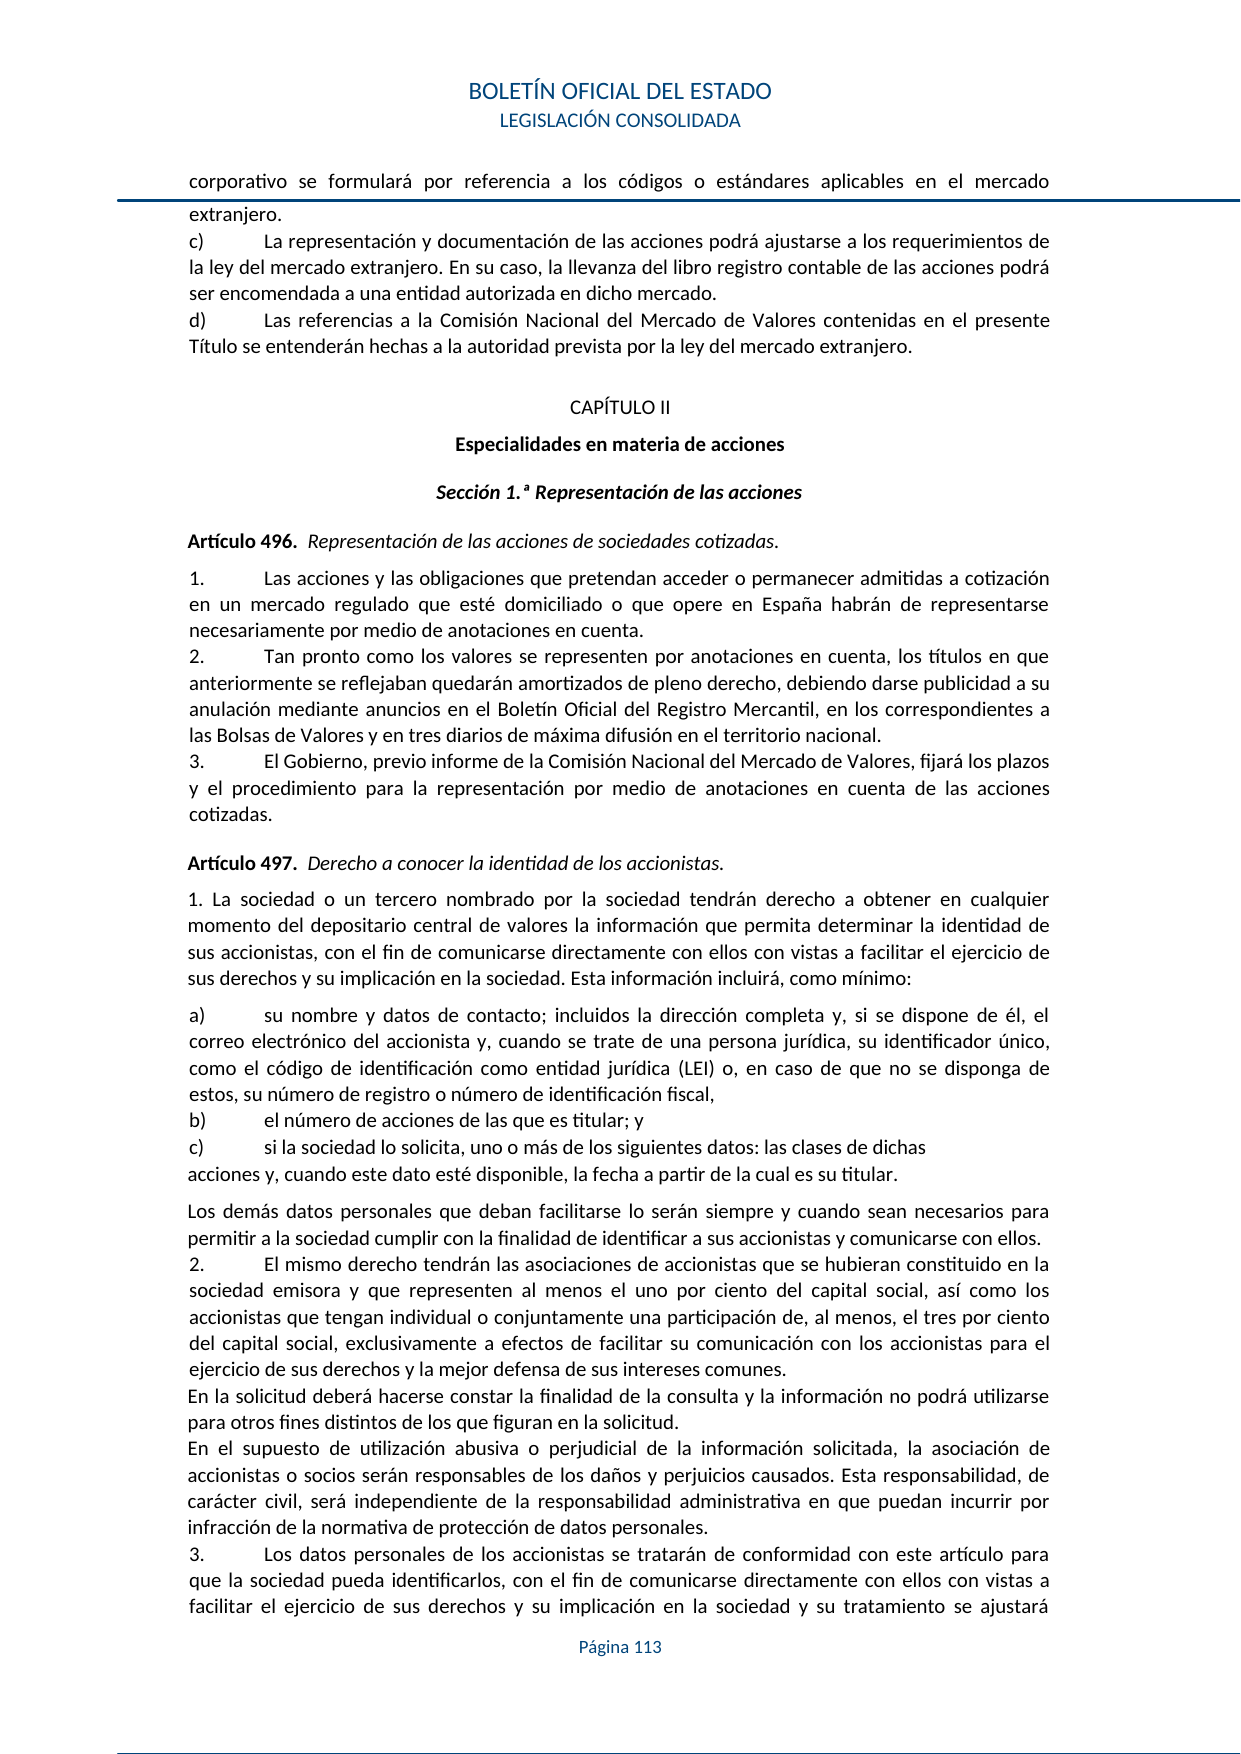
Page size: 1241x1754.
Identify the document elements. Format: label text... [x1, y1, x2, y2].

text Artículo 496. Representación de las acciones de sociedades cotizadas. [187, 528, 1051, 553]
list Los datos personales de los accionistas se tratarán de conformidad con este artículo para que la sociedad pueda identificarlos, con el fin de comunicarse directamente con ellos con vistas a facilitar el ejercicio de sus derechos y su implicación en la sociedad y su tratamiento se ajustará [189, 1541, 1051, 1618]
text CAPÍTULO II [212, 394, 1029, 419]
list el número de acciones de las que es titular; y [189, 1108, 1051, 1133]
list si la sociedad lo solicita, uno o más de los siguientes datos: las clases de dichas [189, 1134, 1051, 1160]
text 1. La sociedad o un tercero nombrado por la sociedad tendrán derecho a obtener en cualquier momento del depositario central de valores la información que permita determinar la identidad de sus accionistas, con el fin de comunicarse directamente con ellos con vistas a facilitar el ejercicio de sus derechos y su implicación en la sociedad. Esta información incluirá, como mínimo: [187, 887, 1051, 990]
list su nombre y datos de contacto; incluidos la dirección completa y, si se dispone de él, el correo electrónico del accionista y, cuando se trate de una persona jurídica, su identificador único, como el código de identificación como entidad jurídica (LEI) o, en caso de que no se disponga de estos, su número de registro o número de identificación fiscal, [189, 1003, 1051, 1106]
list Tan pronto como los valores se representen por anotaciones en cuenta, los títulos en que anteriormente se reflejaban quedarán amortizados de pleno derecho, debiendo darse publicidad a su anulación mediante anuncios en el Boletín Oficial del Registro Mercantil, en los correspondientes a las Bolsas de Valores y en tres diarios de máxima difusión en el territorio nacional. [189, 644, 1051, 747]
text Artículo 497. Derecho a conocer la identidad de los accionistas. [187, 850, 1051, 875]
text acciones y, cuando este dato esté disponible, la fecha a partir de la cual es su titular. [187, 1162, 1051, 1187]
text En el supuesto de utilización abusiva o perjudicial de la información solicitada, la asociación de accionistas o socios serán responsables de los daños y perjuicios causados. Esta responsabilidad, de carácter civil, será independiente de la responsabilidad administrativa en que puedan incurrir por infracción de la normativa de protección de datos personales. [187, 1436, 1051, 1539]
list extranjero. [189, 202, 1051, 227]
list Las referencias a la Comisión Nacional del Mercado de Valores contenidas en el presente Título se entenderán hechas a la autoridad prevista por la ley del mercado extranjero. [189, 307, 1051, 359]
list corporativo se formulará por referencia a los códigos o estándares aplicables en el mercado [189, 168, 1051, 199]
list Las acciones y las obligaciones que pretendan acceder o permanecer admitidas a cotización en un mercado regulado que esté domiciliado o que opere en España habrán de representarse necesariamente por medio de anotaciones en cuenta. [189, 565, 1051, 642]
text Especialidades en materia de acciones [210, 431, 1030, 456]
text En la solicitud deberá hacerse constar la finalidad de la consulta y la información no podrá utilizarse para otros fines distintos de los que figuran en la solicitud. [187, 1383, 1051, 1434]
text Sección 1.ª Representación de las acciones [189, 479, 1051, 505]
text Los demás datos personales que deban facilitarse lo serán siempre y cuando sean necesarios para permitir a la sociedad cumplir con la finalidad de identificar a sus accionistas y comunicarse con ellos. [187, 1199, 1051, 1250]
list La representación y documentación de las acciones podrá ajustarse a los requerimientos de la ley del mercado extranjero. En su caso, la llevanza del libro registro contable de las acciones podrá ser encomendada a una entidad autorizada en dicho mercado. [189, 228, 1051, 306]
list El Gobierno, previo informe de la Comisión Nacional del Mercado de Valores, fijará los plazos y el procedimiento para la representación por medio de anotaciones en cuenta de las acciones cotizadas. [189, 749, 1051, 826]
list El mismo derecho tendrán las asociaciones de accionistas que se hubieran constituido en la sociedad emisora y que representen al menos el uno por ciento del capital social, así como los accionistas que tengan individual o conjuntamente una participación de, al menos, el tres por ciento del capital social, exclusivamente a efectos de facilitar su comunicación con los accionistas para el ejercicio de sus derechos y la mejor defensa de sus intereses comunes. [189, 1252, 1051, 1382]
